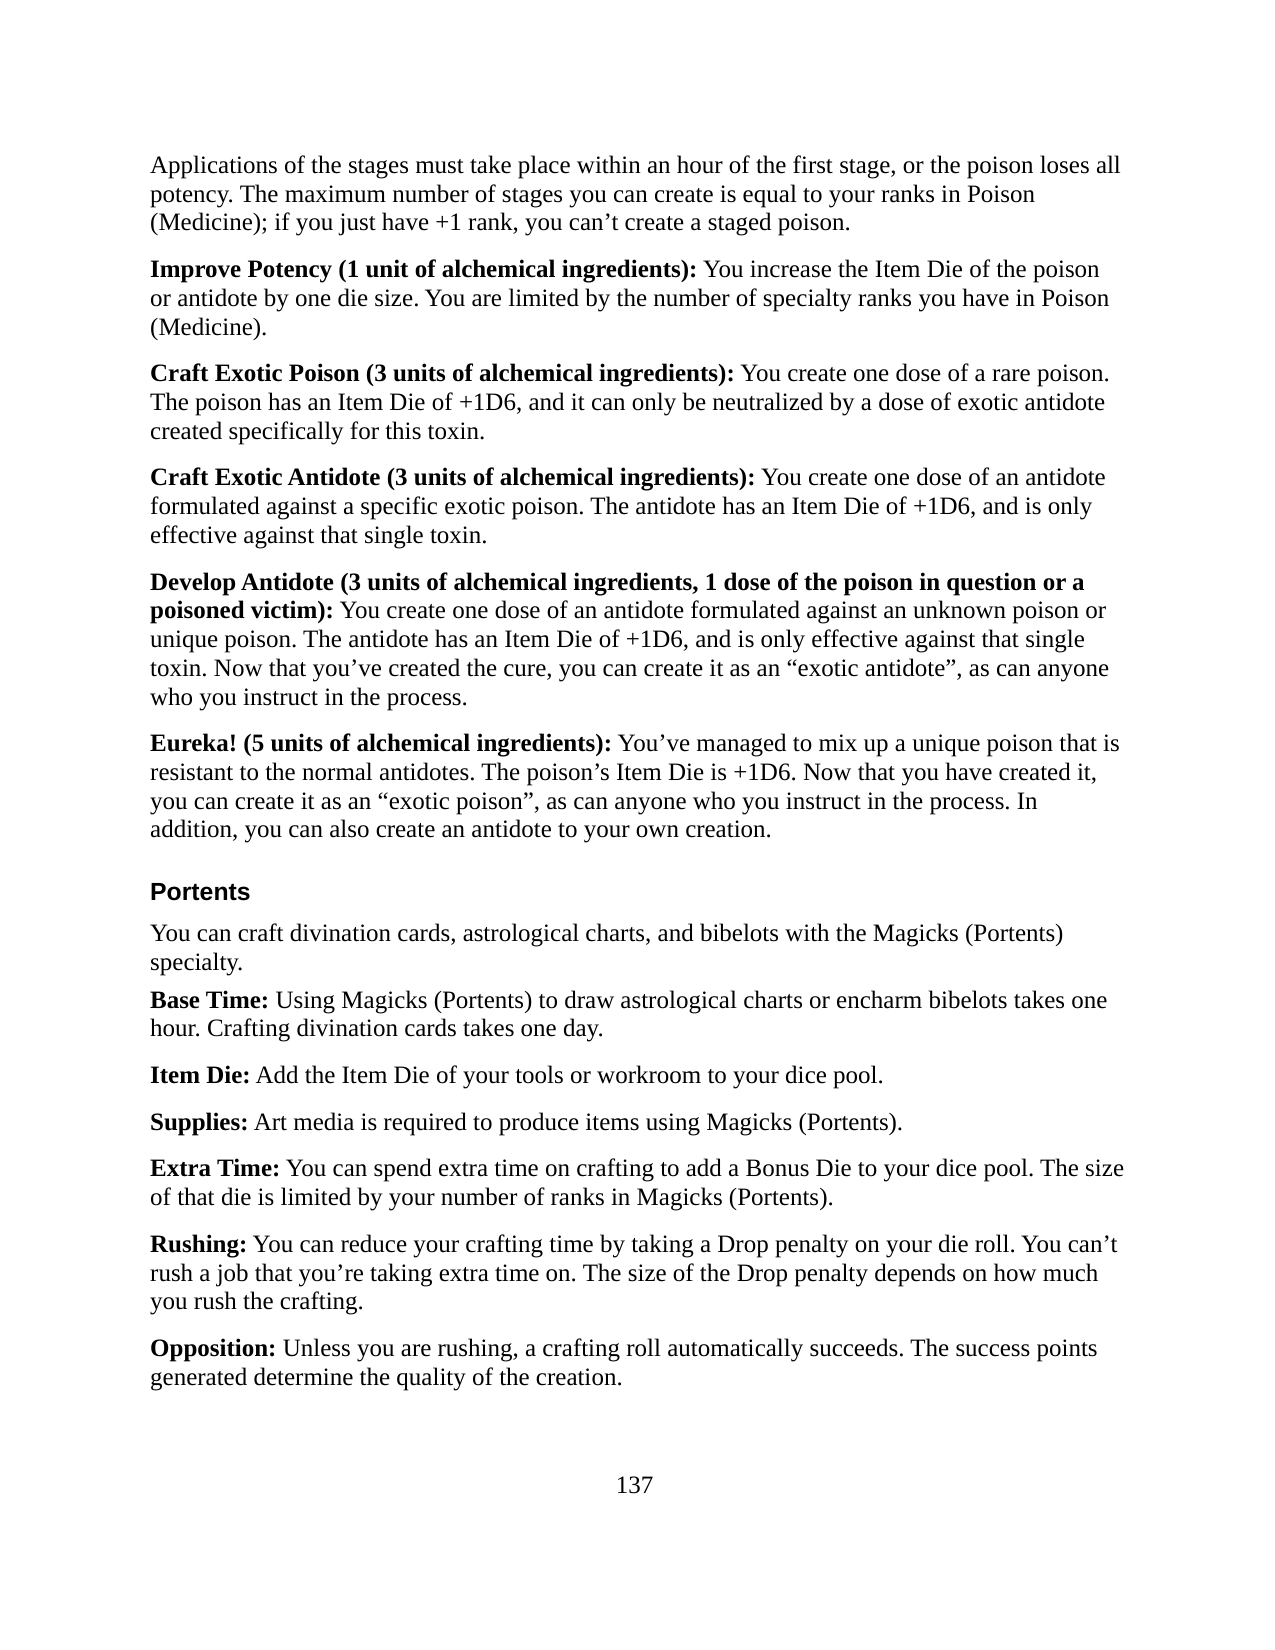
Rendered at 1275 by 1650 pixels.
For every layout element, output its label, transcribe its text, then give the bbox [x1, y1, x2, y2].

text Extra Time: You can spend extra time on crafting to add a Bonus Die to your dice pool. The size of that die is limited by your number of ranks in Magicks (Portents). [150, 1153, 1125, 1211]
text Eureka! (5 units of alchemical ingredients): You’ve managed to mix up a unique poison that is resistant to the normal antidotes. The poison’s Item Die is +1D6. Now that you have created it, you can create it as an “exotic poison”, as can anyone who you instruct in the process. In addition, you can also create an antidote to your own creation. [150, 728, 1125, 843]
text Craft Exotic Poison (3 units of alchemical ingredients): You create one dose of a rare poison. The poison has an Item Die of +1D6, and it can only be neutralized by a dose of exotic antidote created specifically for this toxin. [150, 358, 1125, 444]
subtitle Portents [150, 877, 1125, 906]
text Base Time: Using Magicks (Portents) to draw astrological charts or encharm bibelots takes one hour. Crafting divination cards takes one day. [150, 985, 1125, 1042]
text Supplies: Art media is required to produce items using Magicks (Portents). [150, 1107, 1125, 1136]
text Develop Antidote (3 units of alchemical ingredients, 1 dose of the poison in question or a poisoned victim): You create one dose of an antidote formulated against an unknown poison or unique poison. The antidote has an Item Die of +1D6, and is only effective against that single toxin. Now that you’ve created the cure, you can create it as an “exotic antidote”, as can anyone who you instruct in the process. [150, 567, 1125, 710]
text Craft Exotic Antidote (3 units of alchemical ingredients): You create one dose of an antidote formulated against a specific exotic poison. The antidote has an Item Die of +1D6, and is only effective against that single toxin. [150, 462, 1125, 549]
text Rushing: You can reduce your crafting time by taking a Drop penalty on your die roll. You can’t rush a job that you’re taking extra time on. The size of the Drop penalty depends on how much you rush the crafting. [150, 1229, 1125, 1315]
text You can craft divination cards, astrological charts, and bibelots with the Magicks (Portents) specialty. [150, 918, 1125, 976]
text Opposition: Unless you are rushing, a crafting roll automatically succeeds. The success points generated determine the quality of the creation. [150, 1333, 1125, 1391]
text Item Die: Add the Item Die of your tools or workroom to your dice pool. [150, 1060, 1125, 1089]
text Improve Potency (1 unit of alchemical ingredients): You increase the Item Die of the poison or antidote by one die size. You are limited by the number of specialty ranks you have in Poison (Medicine). [150, 254, 1125, 340]
text Applications of the stages must take place within an hour of the first stage, or the poison loses all potency. The maximum number of stages you can create is equal to your ranks in Poison (Medicine); if you just have +1 rank, you can’t create a staged poison. [150, 150, 1125, 236]
